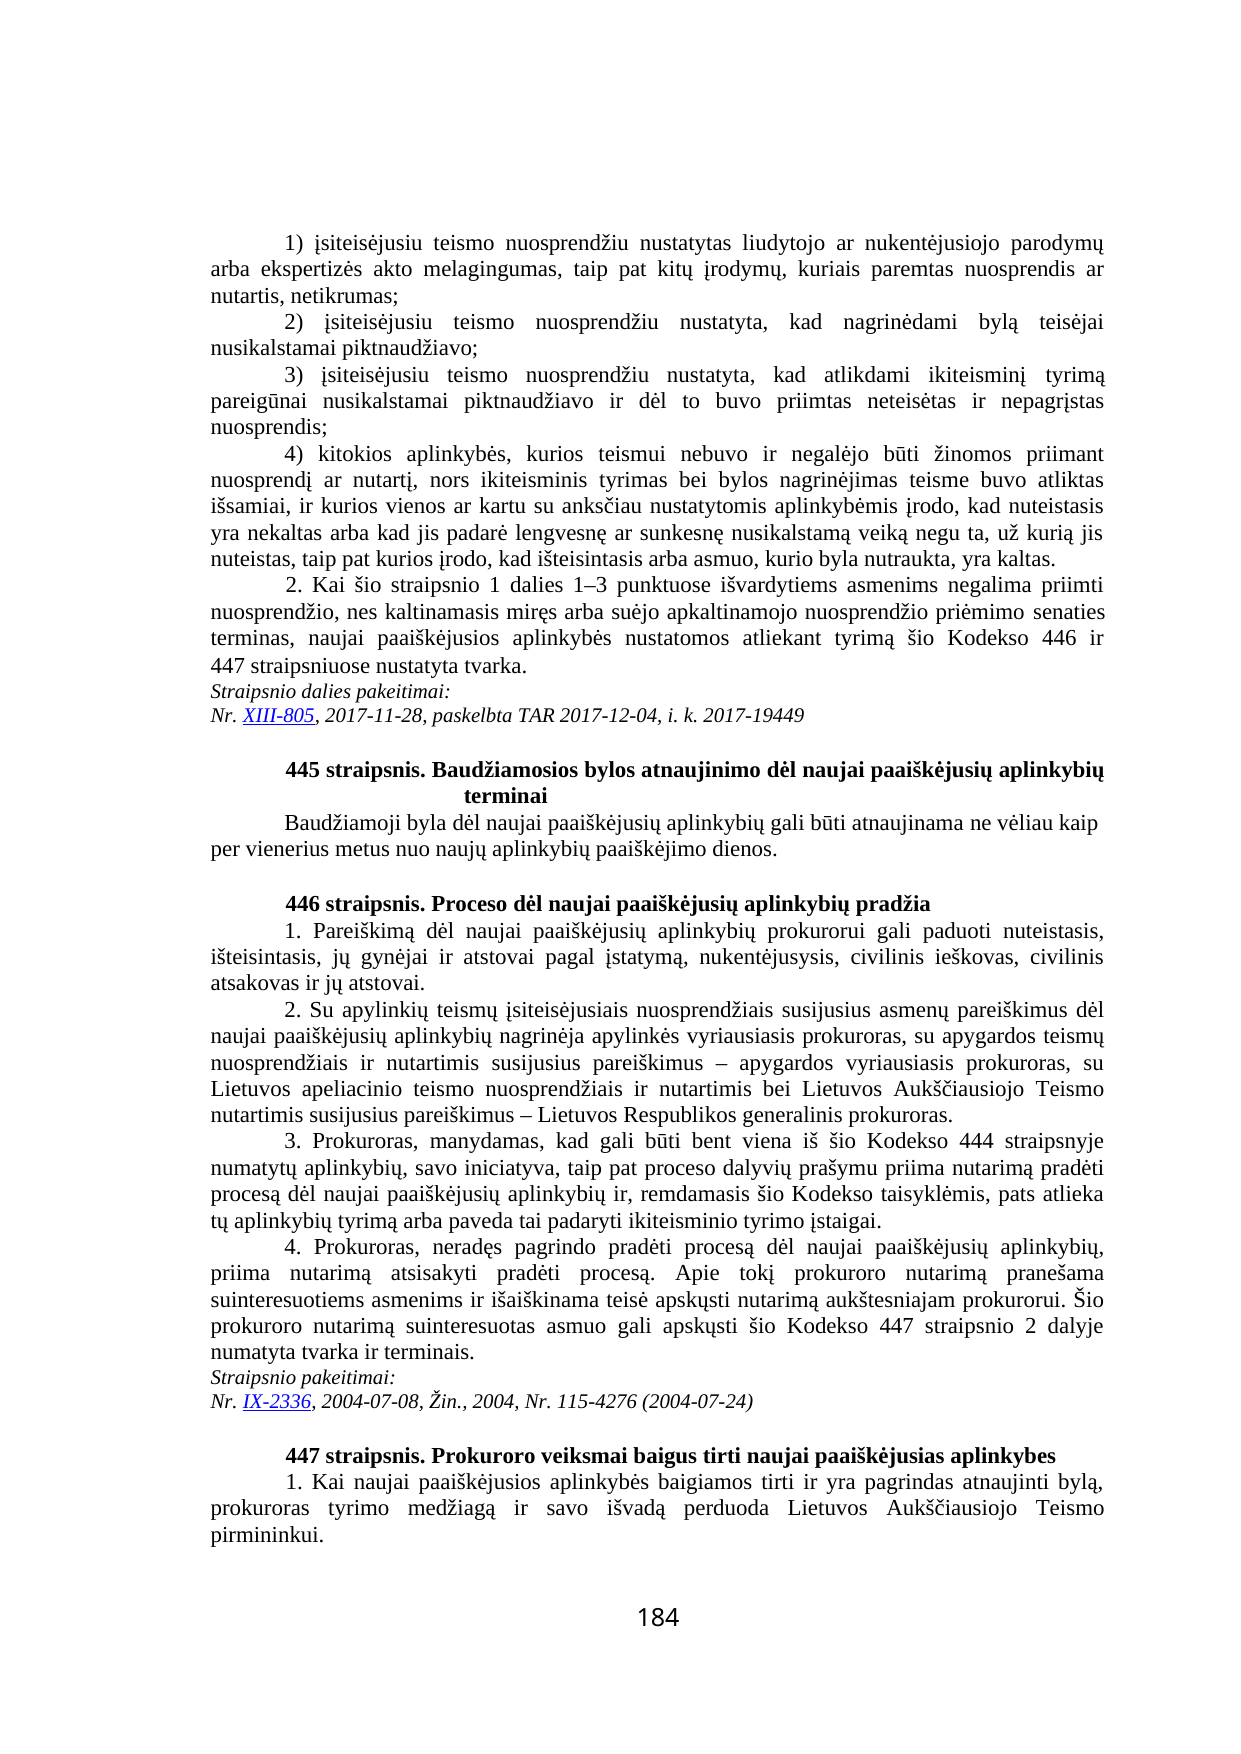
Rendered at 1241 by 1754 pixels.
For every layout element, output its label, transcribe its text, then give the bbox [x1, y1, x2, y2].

text 4) kitokios aplinkybės, kurios teismui nebuvo ir negalėjo būti žinomos priimant nuosprendį ar nutartį, nors ikiteisminis tyrimas bei bylos nagrinėjimas teisme buvo atliktas išsamiai, ir kurios vienos ar kartu su anksčiau nustatytomis aplinkybėmis įrodo, kad nuteistasis yra nekaltas arba kad jis padarė lengvesnę ar sunkesnę nusikalstamą veiką negu ta, už kurią jis nuteistas, taip pat kurios įrodo, kad išteisintasis arba asmuo, kurio byla nutraukta, yra kaltas. [210, 440, 1105, 572]
text 3. Prokuroras, manydamas, kad gali būti bent viena iš šio Kodekso 444 straipsnyje numatytų aplinkybių, savo iniciatyva, taip pat proceso dalyvių prašymu priima nutarimą pradėti procesą dėl naujai paaiškėjusių aplinkybių ir, remdamasis šio Kodekso taisyklėmis, pats atlieka tų aplinkybių tyrimą arba paveda tai padaryti ikiteisminio tyrimo įstaigai. [210, 1128, 1105, 1233]
text 447 straipsnis. Prokuroro veiksmai baigus tirti naujai paaiškėjusias aplinkybes [285, 1442, 1105, 1468]
text 2. Kai šio straipsnio 1 dalies 1–3 punktuose išvardytiems asmenims negalima priimti nuosprendžio, nes kaltinamasis miręs arba suėjo apkaltinamojo nuosprendžio priėmimo senaties terminas, naujai paaiškėjusios aplinkybės nustatomos atliekant tyrimą šio Kodekso 446 ir 447 straipsniuose nustatyta tvarka. [210, 572, 1105, 679]
text 446 straipsnis. Proceso dėl naujai paaiškėjusių aplinkybių pradžia [210, 890, 1105, 917]
text Nr. XIII-805, 2017-11-28, paskelbta TAR 2017-12-04, i. k. 2017-19449 [210, 703, 1105, 727]
text 4. Prokuroras, neradęs pagrindo pradėti procesą dėl naujai paaiškėjusių aplinkybių, priima nutarimą atsisakyti pradėti procesą. Apie tokį prokuroro nutarimą pranešama suinteresuotiems asmenims ir išaiškinama teisė apskųsti nutarimą aukštesniajam prokurorui. Šio prokuroro nutarimą suinteresuotas asmuo gali apskųsti šio Kodekso 447 straipsnio 2 dalyje numatyta tvarka ir terminais. [210, 1233, 1105, 1365]
text 1. Pareiškimą dėl naujai paaiškėjusių aplinkybių prokurorui gali paduoti nuteistasis, išteisintasis, jų gynėjai ir atstovai pagal įstatymą, nukentėjusysis, civilinis ieškovas, civilinis atsakovas ir jų atstovai. [210, 917, 1105, 996]
text 3) įsiteisėjusiu teismo nuosprendžiu nustatyta, kad atlikdami ikiteisminį tyrimą pareigūnai nusikalstamai piktnaudžiavo ir dėl to buvo priimtas neteisėtas ir nepagrįstas nuosprendis; [210, 361, 1105, 440]
text Straipsnio pakeitimai: [210, 1365, 1105, 1389]
text Baudžiamoji byla dėl naujai paaiškėjusių aplinkybių gali būti atnaujinama ne vėliau kaip per vienerius metus nuo naujų aplinkybių paaiškėjimo dienos. [210, 809, 1105, 862]
text 1) įsiteisėjusiu teismo nuosprendžiu nustatytas liudytojo ar nukentėjusiojo parodymų arba ekspertizės akto melagingumas, taip pat kitų įrodymų, kuriais paremtas nuosprendis ar nutartis, netikrumas; [210, 229, 1105, 308]
text 2) įsiteisėjusiu teismo nuosprendžiu nustatyta, kad nagrinėdami bylą teisėjai nusikalstamai piktnaudžiavo; [210, 308, 1105, 361]
text Nr. IX-2336, 2004-07-08, Žin., 2004, Nr. 115-4276 (2004-07-24) [210, 1389, 1105, 1413]
text 1. Kai naujai paaiškėjusios aplinkybės baigiamos tirti ir yra pagrindas atnaujinti bylą, prokuroras tyrimo medžiagą ir savo išvadą perduoda Lietuvos Aukščiausiojo Teismo pirmininkui. [210, 1468, 1105, 1547]
text Straipsnio dalies pakeitimai: [210, 679, 1105, 703]
text 445 straipsnis. Baudžiamosios bylos atnaujinimo dėl naujai paaiškėjusių aplinkybių terminai [285, 756, 1105, 809]
text 2. Su apylinkių teismų įsiteisėjusiais nuosprendžiais susijusius asmenų pareiškimus dėl naujai paaiškėjusių aplinkybių nagrinėja apylinkės vyriausiasis prokuroras, su apygardos teismų nuosprendžiais ir nutartimis susijusius pareiškimus – apygardos vyriausiasis prokuroras, su Lietuvos apeliacinio teismo nuosprendžiais ir nutartimis bei Lietuvos Aukščiausiojo Teismo nutartimis susijusius pareiškimus – Lietuvos Respublikos generalinis prokuroras. [210, 996, 1105, 1128]
